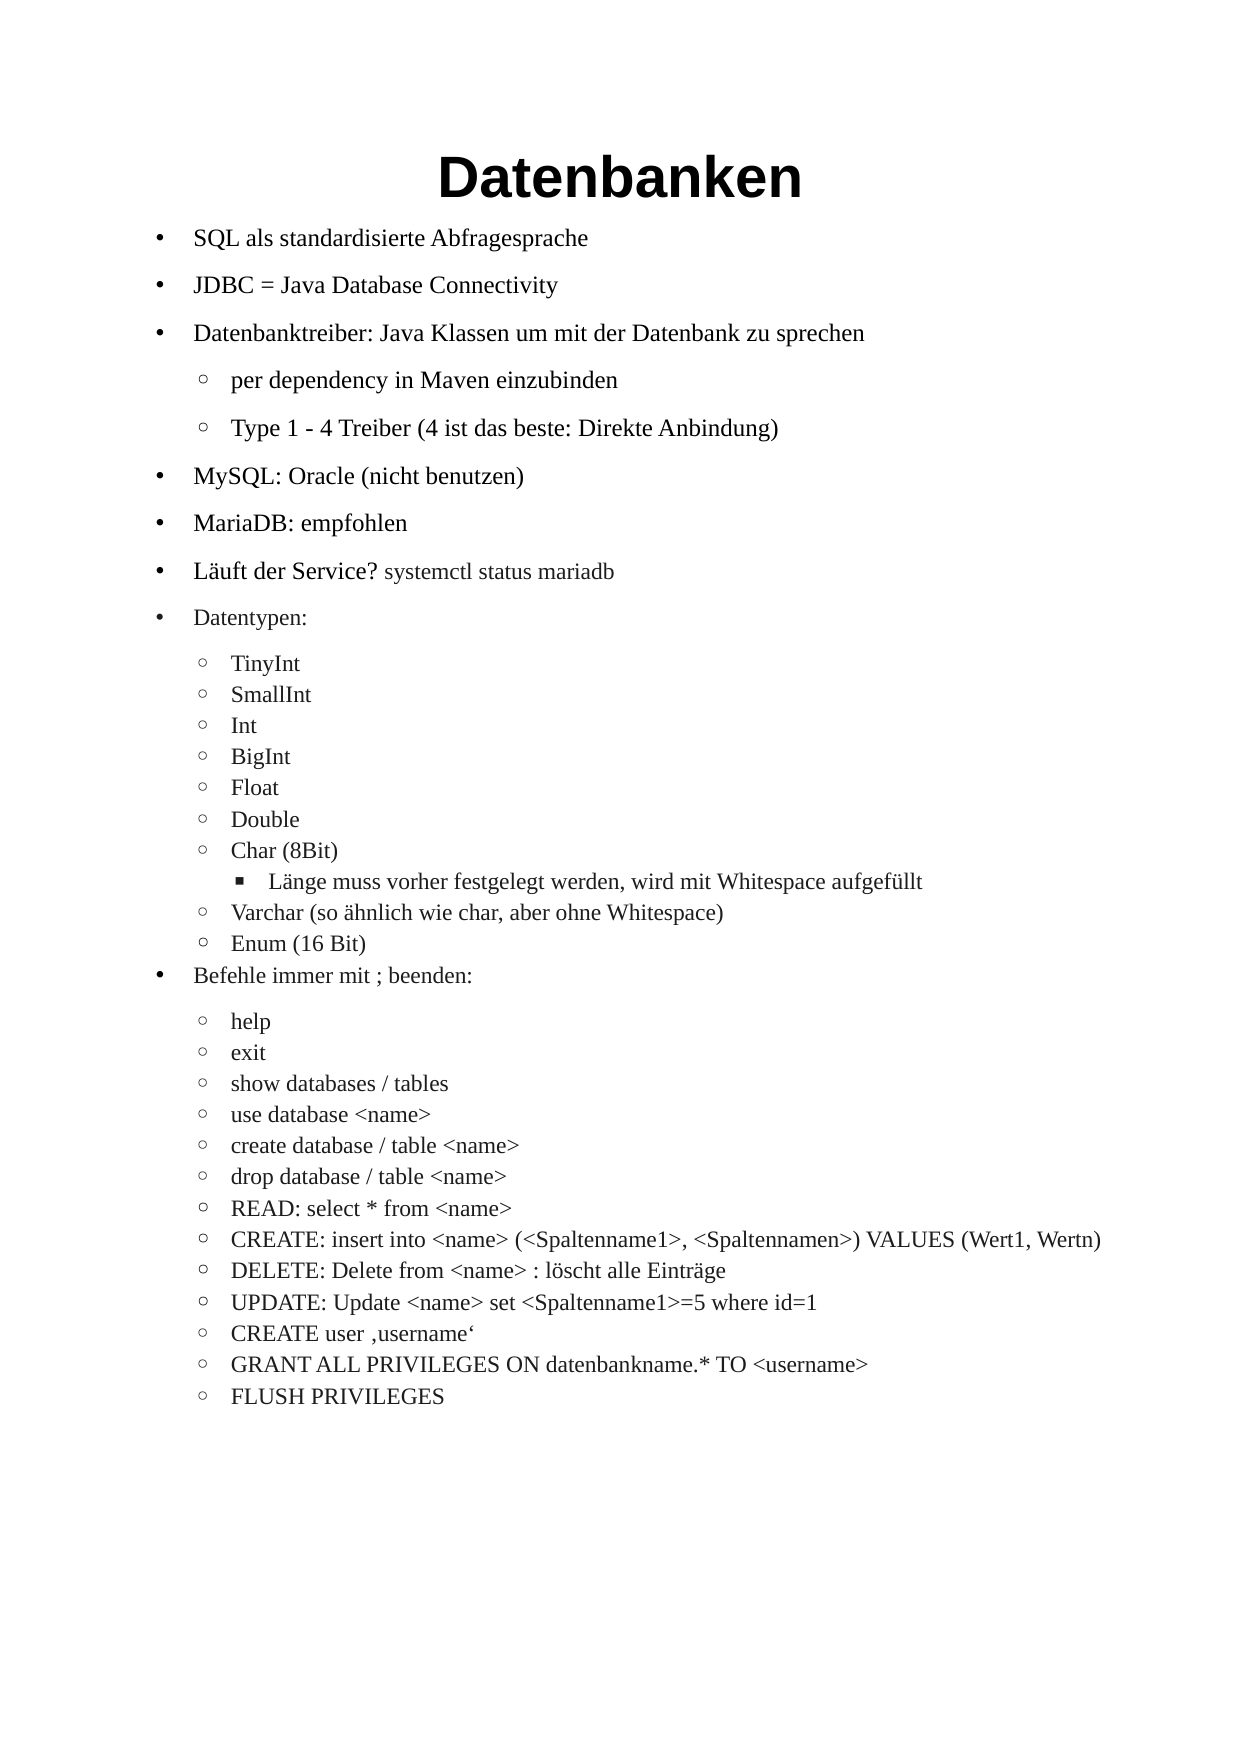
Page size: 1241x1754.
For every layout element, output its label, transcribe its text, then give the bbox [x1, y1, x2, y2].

list show databases / tables [193, 1069, 1122, 1096]
title Datenbanken [118, 143, 1122, 210]
list Char (8Bit) [193, 836, 1122, 863]
list Type 1 - 4 Treiber (4 ist das beste: Direkte Anbindung) [193, 413, 1122, 442]
list Int [193, 712, 1122, 739]
list GRANT ALL PRIVILEGES ON datenbankname.* TO <username> [193, 1351, 1122, 1378]
list create database / table <name> [193, 1132, 1122, 1159]
list Enum (16 Bit) [193, 929, 1122, 957]
list JDBC = Java Database Connectivity [156, 270, 1122, 299]
list help [193, 1007, 1122, 1034]
list exit [193, 1038, 1122, 1065]
list SmallInt [193, 680, 1122, 707]
list drop database / table <name> [193, 1163, 1122, 1190]
list MariaDB: empfohlen [156, 508, 1122, 537]
list Double [193, 805, 1122, 832]
list use database <name> [193, 1101, 1122, 1128]
list SQL als standardisierte Abfragesprache [156, 223, 1122, 251]
list FLUSH PRIVILEGES [193, 1382, 1122, 1409]
list BigInt [193, 743, 1122, 770]
list TinyInt [193, 649, 1122, 676]
list READ: select * from <name> [193, 1194, 1122, 1221]
list Datentypen: [156, 603, 1122, 631]
list Float [193, 774, 1122, 801]
list Läuft der Service? systemctl status mariadb [156, 556, 1122, 585]
list CREATE: insert into <name> (<Spaltenname1>, <Spaltennamen>) VALUES (Wert1, Wertn) [193, 1225, 1122, 1253]
list per dependency in Maven einzubinden [193, 366, 1122, 394]
list DELETE: Delete from <name> : löscht alle Einträge [193, 1257, 1122, 1284]
list CREATE user ‚username‘ [193, 1320, 1122, 1347]
list Befehle immer mit ; beenden: [156, 961, 1122, 988]
list Datenbanktreiber: Java Klassen um mit der Datenbank zu sprechen [156, 318, 1122, 347]
list MySQL: Oracle (nicht benutzen) [156, 461, 1122, 489]
list UPDATE: Update <name> set <Spaltenname1>=5 where id=1 [193, 1288, 1122, 1316]
list Länge muss vorher festgelegt werden, wird mit Whitespace aufgefüllt [231, 867, 1122, 894]
list Varchar (so ähnlich wie char, aber ohne Whitespace) [193, 898, 1122, 926]
